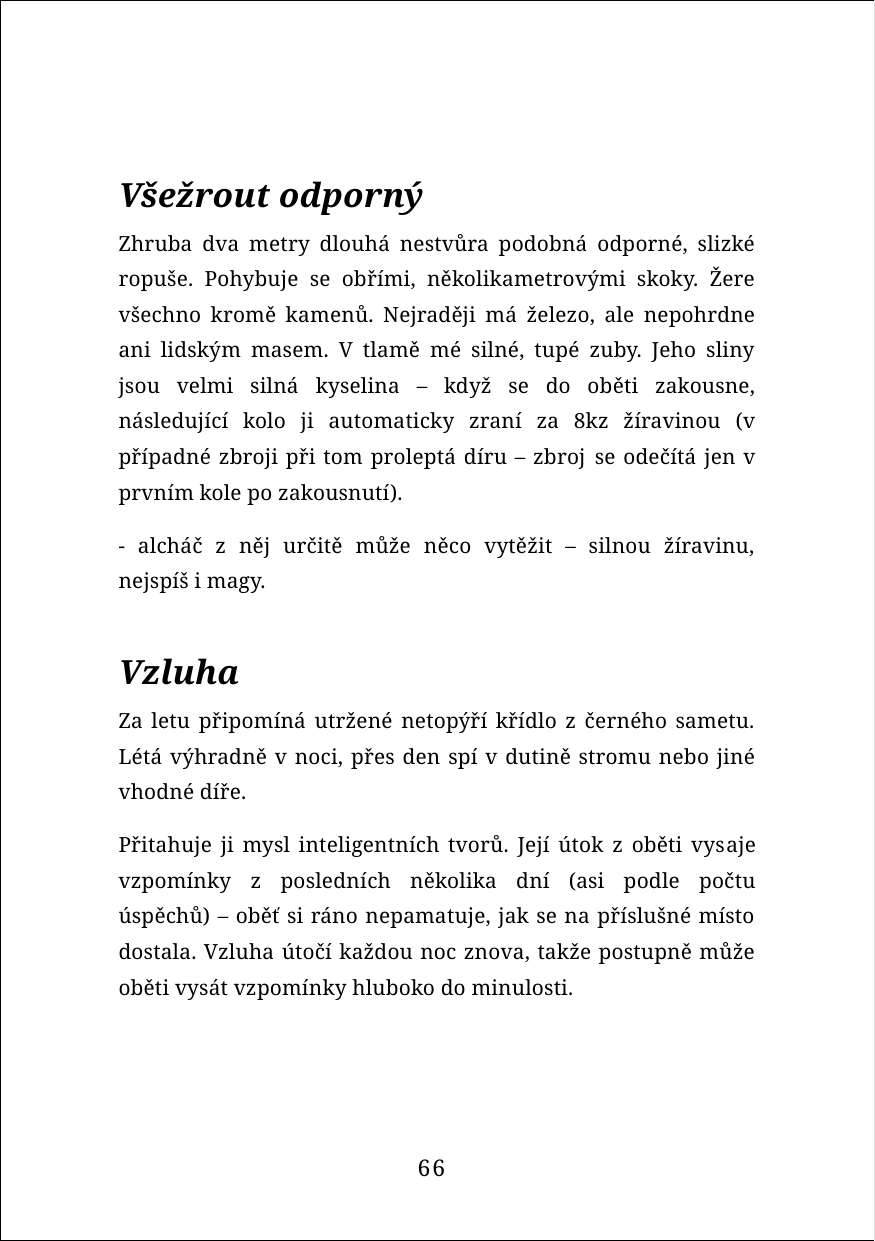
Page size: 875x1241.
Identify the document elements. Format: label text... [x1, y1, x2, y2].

subtitle Všežrout odporný [118, 172, 756, 217]
text Přitahuje ji mysl inteligentních tvorů. Její útok z oběti vysaje vzpomínky z posledních několika dní (asi podle počtu úspěchů) – oběť si ráno nepamatuje, jak se na příslušné místo dostala. Vzluha útočí každou noc znova, takže postupně může oběti vysát vzpomínky hluboko do minulosti. [118, 831, 756, 1001]
subtitle Vzluha [118, 649, 756, 694]
text - alcháč z něj určitě může něco vytěžit – silnou žíravinu, nejspíš i magy. [118, 531, 756, 595]
text Za letu připomíná utržené netopýří křídlo z černého sametu. Létá výhradně v noci, přes den spí v dutině stromu nebo jiné vhodné díře. [118, 706, 756, 806]
text Zhruba dva metry dlouhá nestvůra podobná odporné, slizké ropuše. Pohybuje se obřími, několikametrovými skoky. Žere všechno kromě kamenů. Nejraději má železo, ale nepohrdne ani lidským masem. V tlamě mé silné, tupé zuby. Jeho sliny jsou velmi silná kyselina – když se do oběti zakousne, následující kolo ji automaticky zraní za 8kz žíravinou (v případné zbroji při tom proleptá díru – zbroj se odečítá jen v prvním kole po zakousnutí). [118, 229, 756, 506]
